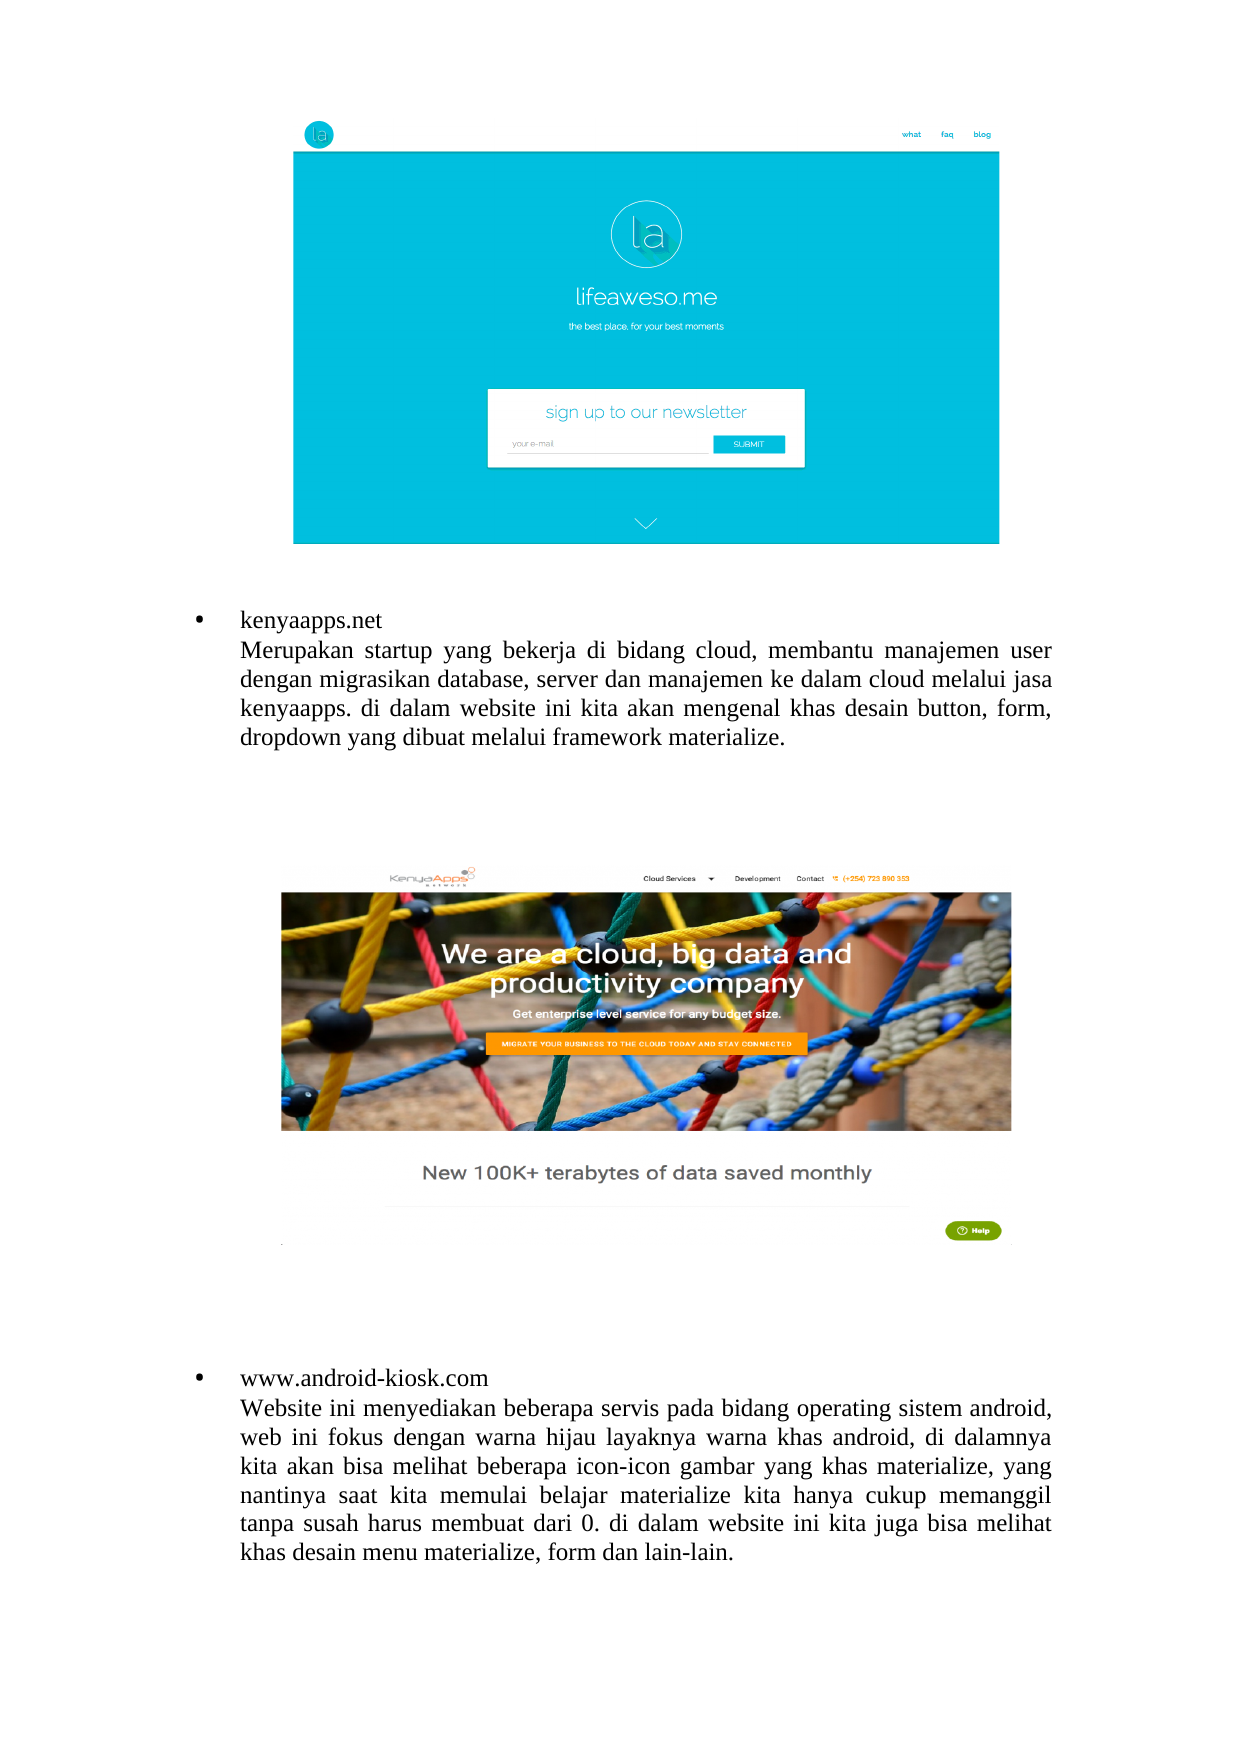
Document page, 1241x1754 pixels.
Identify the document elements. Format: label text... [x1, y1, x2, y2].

list kenyaapps.net [195, 602, 1053, 636]
text Website ini menyediakan beberapa servis pada bidang operating sistem android, web ini fokus dengan warna hijau layaknya warna khas android, di dalamnya kita akan bisa melihat beberapa icon-icon gambar yang khas materialize, yang nantinya saat kita memulai belajar materialize kita hanya cukup memanggil tanpa susah harus membuat dari 0. di dalam website ini kita juga bisa melihat khas desain menu materialize, form dan lain-lain. [240, 1393, 1053, 1566]
picture [281, 865, 1012, 1245]
picture [293, 118, 1000, 544]
text Merupakan startup yang bekerja di bidang cloud, membantu manajemen user dengan migrasikan database, server dan manajemen ke dalam cloud melalui jasa kenyaapps. di dalam website ini kita akan mengenal khas desain button, form, dropdown yang dibuat melalui framework materialize. [240, 636, 1053, 751]
list www.android-kiosk.com [195, 1359, 1053, 1393]
